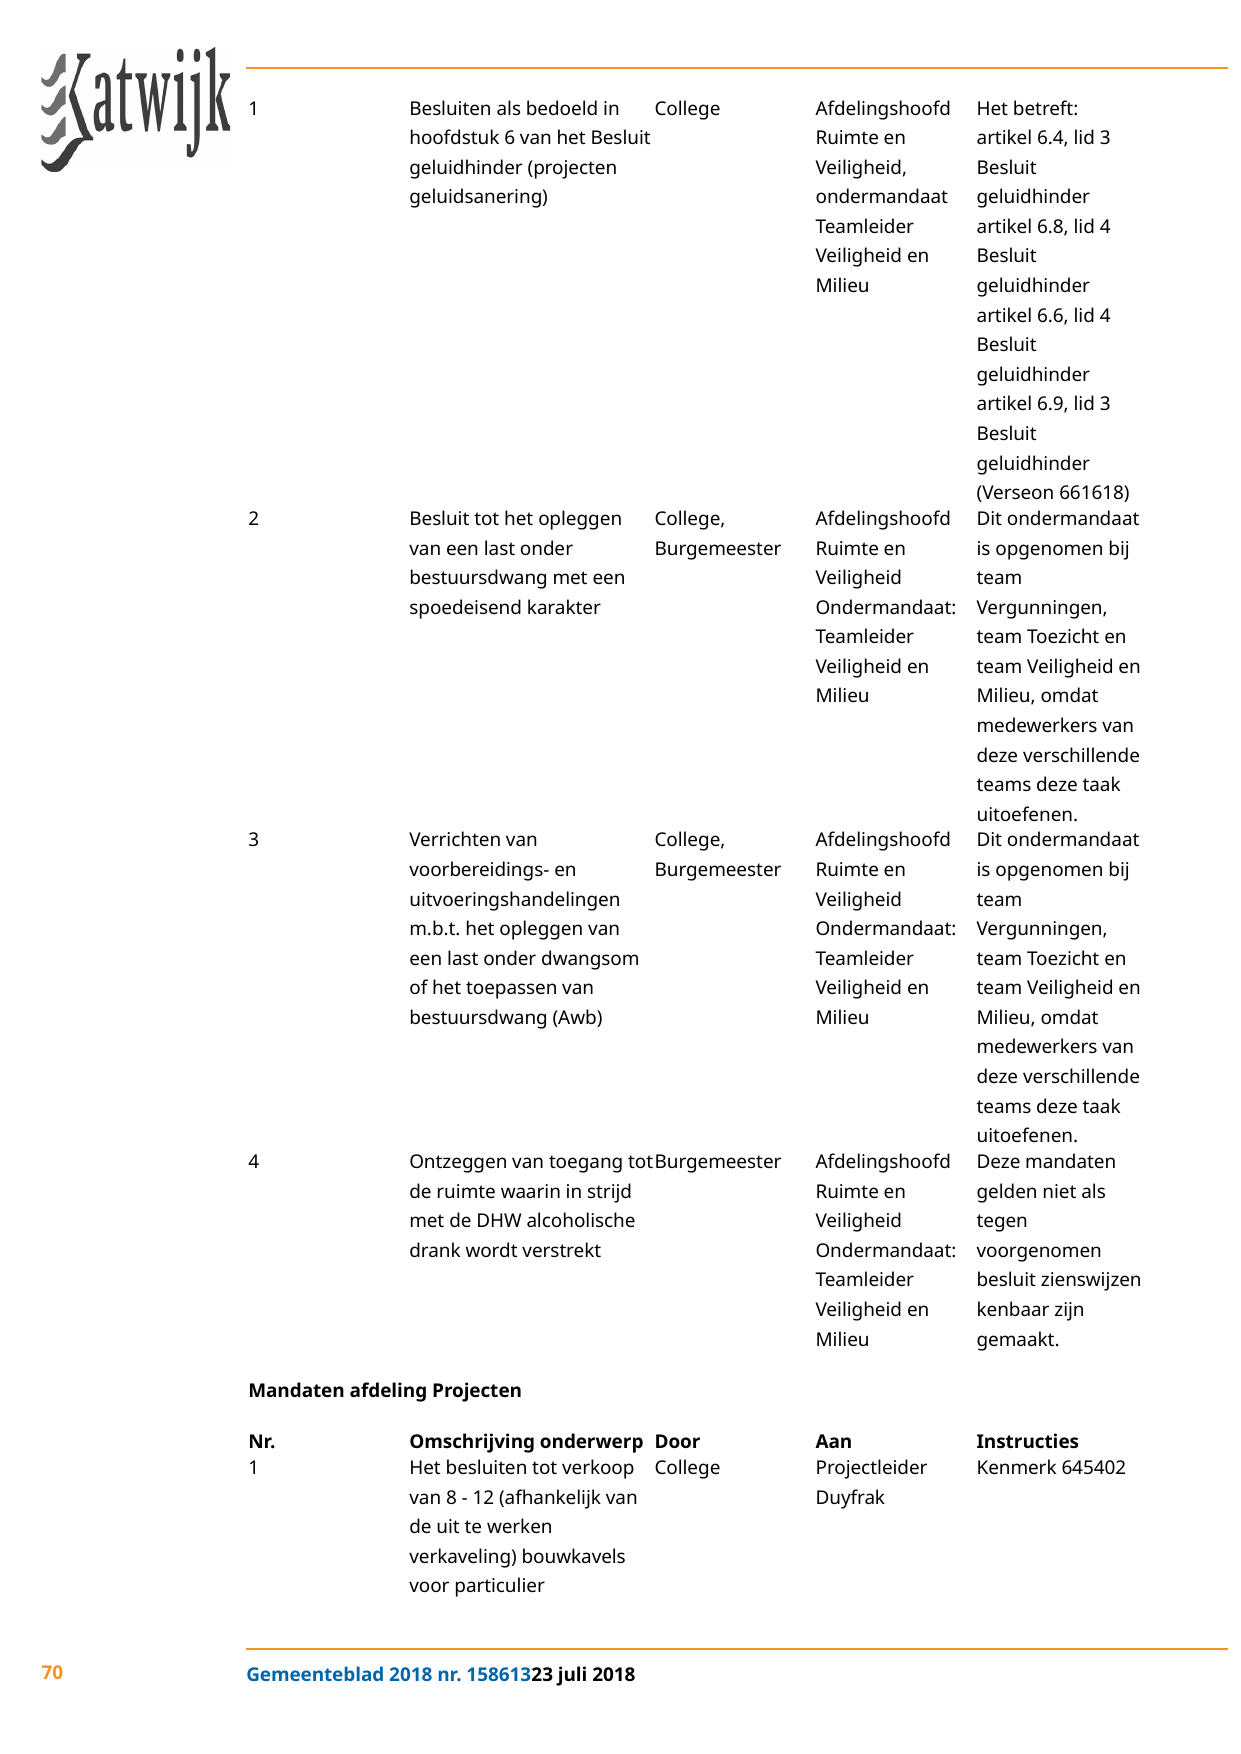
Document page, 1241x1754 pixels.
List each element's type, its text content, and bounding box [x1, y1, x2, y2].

table_cell Nr. [248, 1429, 409, 1454]
table_cell [815, 1351, 976, 1377]
table_cell Kenmerk 645402 [976, 1454, 1152, 1598]
table_cell 4 [248, 1148, 409, 1351]
table_cell [815, 1403, 976, 1429]
table_cell [654, 1351, 815, 1377]
picture [41, 47, 231, 172]
table_cell [654, 1403, 815, 1429]
table_cell Besluiten als bedoeld in hoofdstuk 6 van het Besluit geluidhinder (projecten geluidsanering) [409, 95, 654, 505]
table_cell [248, 1403, 409, 1429]
table_cell [976, 1403, 1152, 1429]
table_cell 2 [248, 505, 409, 827]
table_cell Aan [815, 1429, 976, 1454]
table_cell [409, 1403, 654, 1429]
table_cell Afdelingshoofd Ruimte en Veiligheid Ondermandaat: Teamleider Veiligheid en Milieu [815, 505, 976, 827]
table_cell Burgemeester [654, 1148, 815, 1351]
table_cell Instructies [976, 1429, 1152, 1454]
table_cell Deze mandaten gelden niet als tegen voorgenomen besluit zienswijzen kenbaar zijn gemaakt. [976, 1148, 1152, 1351]
table_cell Projectleider Duyfrak [815, 1454, 976, 1598]
table_cell Het besluiten tot verkoop van 8 - 12 (afhankelijk van de uit te werken verkaveling) bouwkavels voor particulier [409, 1454, 654, 1598]
table_cell 1 [248, 95, 409, 505]
table_cell Verrichten van voorbereidings- en uitvoeringshandelingen m.b.t. het opleggen van een last onder dwangsom of het toepassen van bestuursdwang (Awb) [409, 827, 654, 1148]
table_cell Ontzeggen van toegang tot de ruimte waarin in strijd met de DHW alcoholische drank wordt verstrekt [409, 1148, 654, 1351]
table_cell College [654, 1454, 815, 1598]
table_cell 3 [248, 827, 409, 1148]
table_cell Mandaten afdeling Projecten [248, 1377, 1152, 1403]
table_cell Besluit tot het opleggen van een last onder bestuursdwang met een spoedeisend karakter [409, 505, 654, 827]
table_cell Afdelingshoofd Ruimte en Veiligheid Ondermandaat: Teamleider Veiligheid en Milieu [815, 827, 976, 1148]
table_cell College, Burgemeester [654, 505, 815, 827]
table_cell Dit ondermandaat is opgenomen bij team Vergunningen, team Toezicht en team Veiligheid en Milieu, omdat medewerkers van deze verschillende teams deze taak uitoefenen. [976, 505, 1152, 827]
table_cell Afdelingshoofd Ruimte en Veiligheid, ondermandaat Teamleider Veiligheid en Milieu [815, 95, 976, 505]
table_cell Omschrijving onderwerp [409, 1429, 654, 1454]
table_cell [976, 1351, 1152, 1377]
table_cell Afdelingshoofd Ruimte en Veiligheid Ondermandaat: Teamleider Veiligheid en Milieu [815, 1148, 976, 1351]
table_cell Het betreft: artikel 6.4, lid 3 Besluit geluidhinder artikel 6.8, lid 4 Besluit geluidhinder artikel 6.6, lid 4 Besluit geluidhinder artikel 6.9, lid 3 Besluit geluidhinder (Verseon 661618) [976, 95, 1152, 505]
table_cell College, Burgemeester [654, 827, 815, 1148]
table_cell [409, 1351, 654, 1377]
table_cell 1 [248, 1454, 409, 1598]
table_cell College [654, 95, 815, 505]
table_cell Door [654, 1429, 815, 1454]
table_cell [248, 1351, 409, 1377]
table_cell Dit ondermandaat is opgenomen bij team Vergunningen, team Toezicht en team Veiligheid en Milieu, omdat medewerkers van deze verschillende teams deze taak uitoefenen. [976, 827, 1152, 1148]
